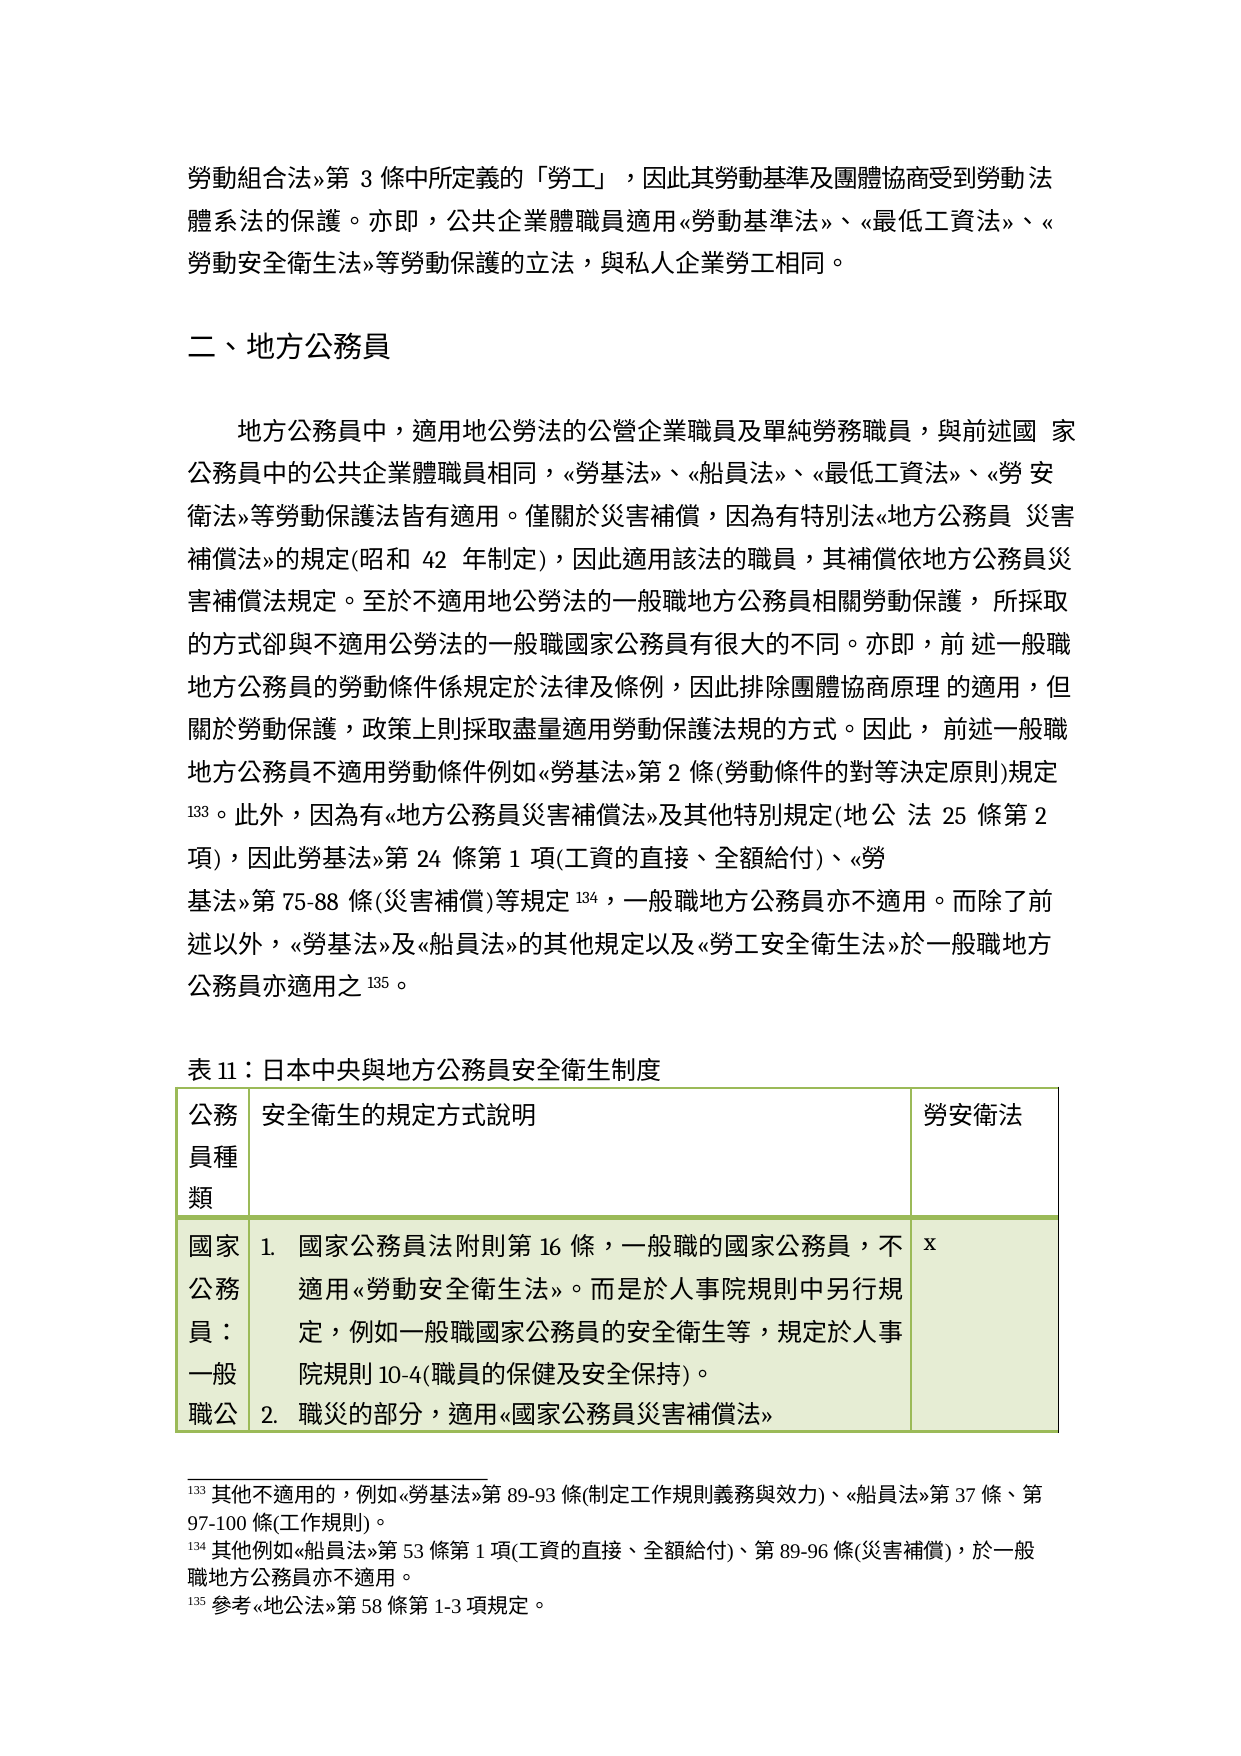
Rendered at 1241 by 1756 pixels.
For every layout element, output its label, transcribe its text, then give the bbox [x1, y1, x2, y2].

table_cell 國家公務員： 一般 職公 [178, 1220, 248, 1430]
text 勞動組合法»第 3 條中所定義的「勞工」，因此其勞動基準及團體協商受到勞動法體系法的保護。亦即，公共企業體職員適用«勞動基準法»、«最低工資法»、« 勞動安全衛生法»等勞動保護的立法，與私人企業勞工相同。 [187, 158, 1053, 280]
table_cell x [912, 1220, 1058, 1430]
text 表 11：日本中央與地方公務員安全衛生制度 [187, 1050, 1119, 1087]
text 基法»第 75-88 條(災害補償)等規定134，一般職地方公務員亦不適用。而除了前述以外，«勞基法»及«船員法»的其他規定以及«勞工安全衛生法»於一般職地方公務員亦適用之135。 [187, 881, 1053, 1003]
table_header 安全衛生的規定方式說明 [250, 1089, 910, 1215]
table_header 勞安衛法 [912, 1089, 1058, 1215]
text 二、地方公務員 [187, 323, 1119, 366]
text 97-100 條(工作規則)。 [187, 1508, 1119, 1535]
table_cell 國家公務員法附則第 16 條，一般職的國家公務員，不適用«勞動安全衛生法»。而是於人事院規則中另行規定，例如一般職國家公務員的安全衛生等，規定於人事院規則 10-4(職員的保健及安全保持)。 職災的部分，適用«國家公務員災害補償法» [250, 1220, 910, 1430]
text 134 其他例如«船員法»第 53 條第 1 項(工資的直接、全額給付)、第 89-96 條(災害補償)，於一般職地方公務員亦不適用。 [187, 1536, 1037, 1592]
table_header 公務 員種類 [178, 1089, 248, 1215]
text 135 參考«地公法»第 58 條第 1-3 項規定。 [187, 1592, 1119, 1619]
text 133 其他不適用的，例如«勞基法»第 89-93 條(制定工作規則義務與效力)、«船員法»第 37 條、第 [187, 1480, 1119, 1508]
text 地方公務員中，適用地公勞法的公營企業職員及單純勞務職員，與前述國 家公務員中的公共企業體職員相同，«勞基法»、«船員法»、«最低工資法»、«勞 安衛法»等勞動保護法皆有適用。僅關於災害補償，因為有特別法«地方公務員 災害補償法»的規定(昭和 42 年制定)，因此適用該法的職員，其補償依地方公務員災害補償法規定。至於不適用地公勞法的一般職地方公務員相關勞動保護， 所採取的方式卻與不適用公勞法的一般職國家公務員有很大的不同。亦即，前 述一般職地方公務員的勞動條件係規定於法律及條例，因此排除團體協商原理 的適用，但關於勞動保護，政策上則採取盡量適用勞動保護法規的方式。因此， 前述一般職地方公務員不適用勞動條件例如«勞基法»第 2 條(勞動條件的對等決定原則)規定133。此外，因為有«地方公務員災害補償法»及其他特別規定(地公 法 25 條第 2 項)，因此勞基法»第 24 條第 1 項(工資的直接、全額給付)、«勞 [187, 411, 1077, 874]
